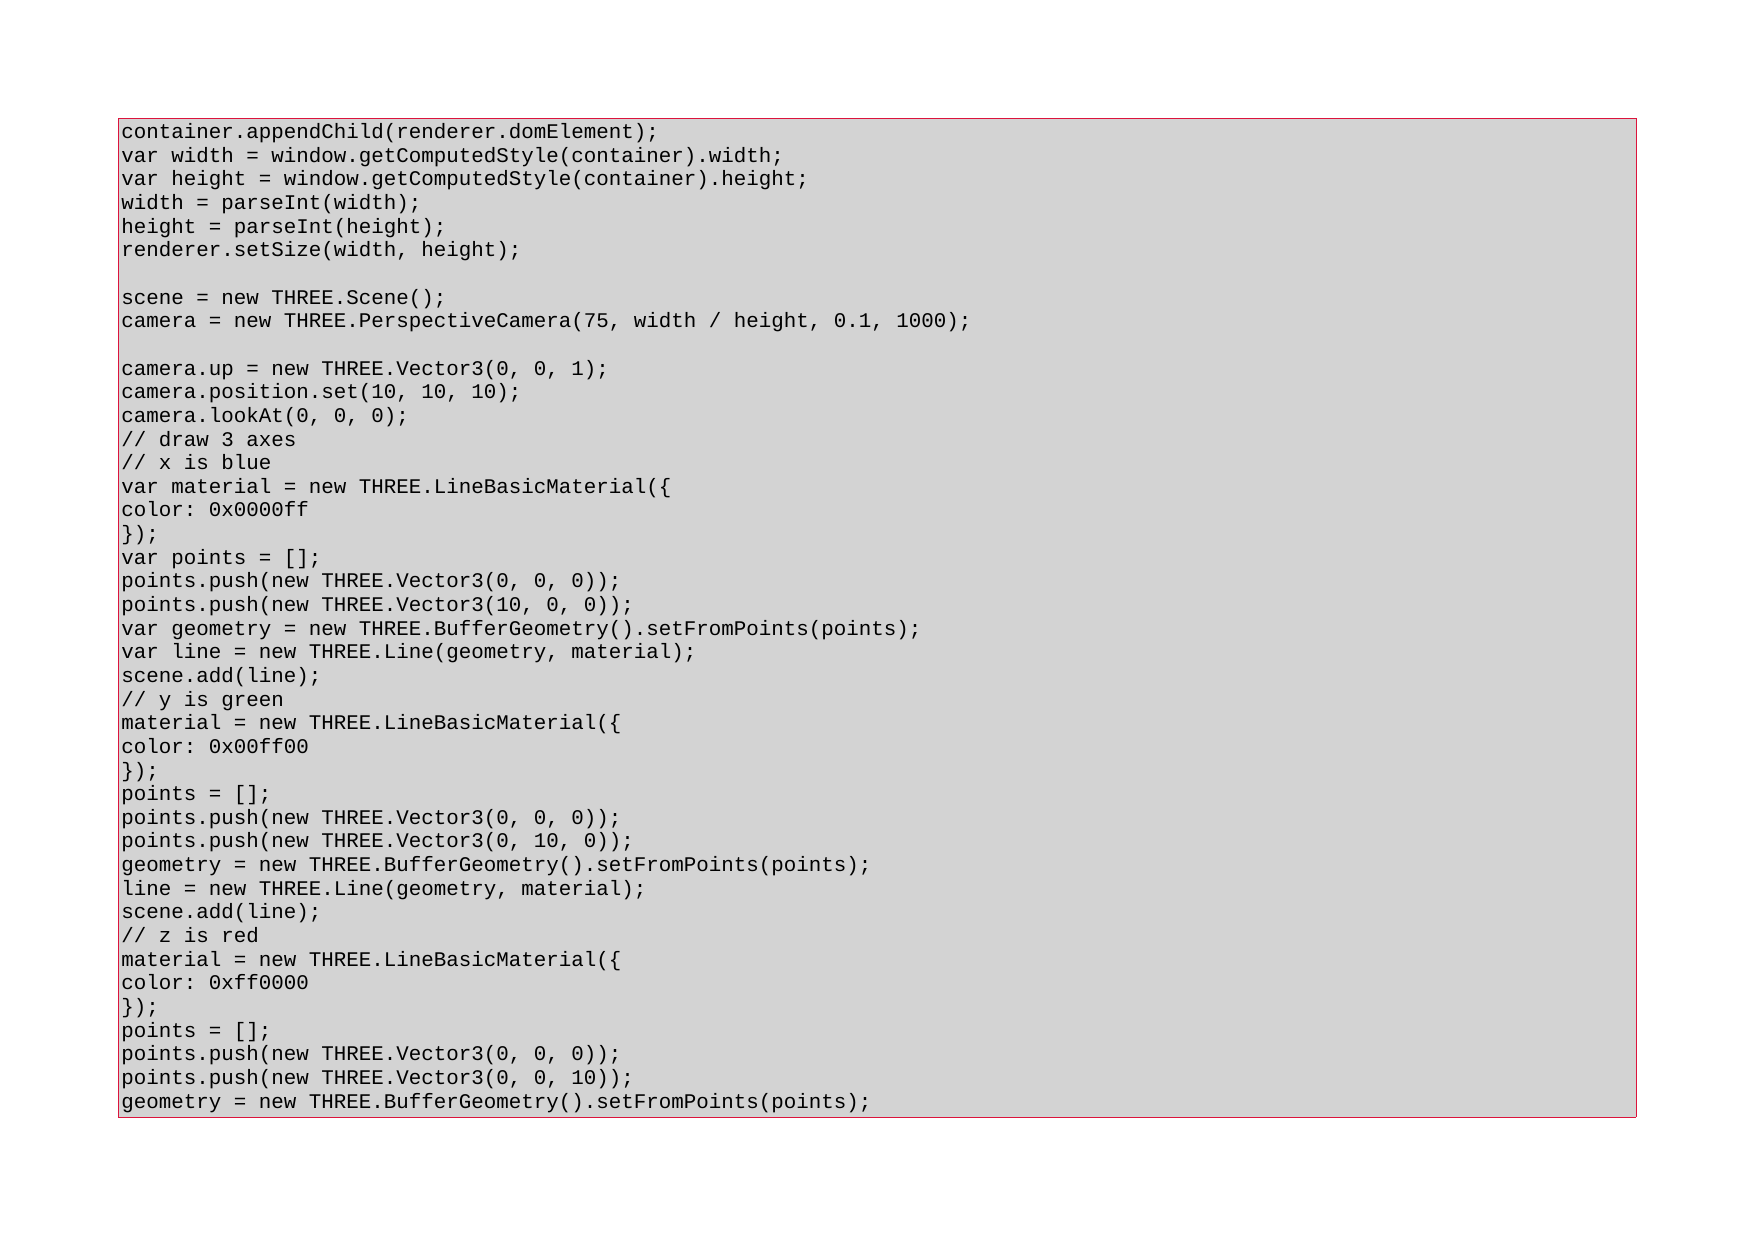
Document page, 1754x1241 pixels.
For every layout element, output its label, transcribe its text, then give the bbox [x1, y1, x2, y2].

text camera.lookAt(0, 0, 0); [119, 402, 1636, 426]
text geometry = new THREE.BufferGeometry().setFromPoints(points); [119, 851, 1636, 875]
text camera = new THREE.PerspectiveCamera(75, width / height, 0.1, 1000); [119, 307, 1636, 331]
text var material = new THREE.LineBasicMaterial({ [119, 473, 1636, 496]
text points.push(new THREE.Vector3(0, 0, 0)); [119, 567, 1636, 591]
text points = []; [119, 1017, 1636, 1040]
text scene = new THREE.Scene(); [119, 284, 1636, 307]
text renderer.setSize(width, height); [119, 236, 1636, 260]
text scene.add(line); [119, 662, 1636, 686]
text container.appendChild(renderer.domElement); [119, 119, 1636, 142]
text color: 0x0000ff [119, 496, 1636, 520]
text scene.add(line); [119, 898, 1636, 922]
text camera.position.set(10, 10, 10); [119, 378, 1636, 402]
text }); [119, 520, 1636, 544]
text // y is green [119, 686, 1636, 709]
text points.push(new THREE.Vector3(0, 0, 0)); [119, 1040, 1636, 1064]
text var height = window.getComputedStyle(container).height; [119, 165, 1636, 189]
text // draw 3 axes [119, 426, 1636, 449]
text var line = new THREE.Line(geometry, material); [119, 638, 1636, 662]
text points.push(new THREE.Vector3(10, 0, 0)); [119, 591, 1636, 615]
text // z is red [119, 922, 1636, 946]
text height = parseInt(height); [119, 213, 1636, 236]
text points.push(new THREE.Vector3(0, 0, 0)); [119, 804, 1636, 827]
text camera.up = new THREE.Vector3(0, 0, 1); [119, 354, 1636, 378]
text width = parseInt(width); [119, 189, 1636, 213]
text points = []; [119, 780, 1636, 804]
text // x is blue [119, 449, 1636, 473]
text }); [119, 993, 1636, 1017]
text material = new THREE.LineBasicMaterial({ [119, 709, 1636, 733]
text material = new THREE.LineBasicMaterial({ [119, 946, 1636, 969]
text var geometry = new THREE.BufferGeometry().setFromPoints(points); [119, 615, 1636, 638]
text color: 0x00ff00 [119, 733, 1636, 757]
text color: 0xff0000 [119, 969, 1636, 993]
text line = new THREE.Line(geometry, material); [119, 875, 1636, 898]
text points.push(new THREE.Vector3(0, 0, 10)); [119, 1064, 1636, 1088]
text var points = []; [119, 544, 1636, 567]
text points.push(new THREE.Vector3(0, 10, 0)); [119, 827, 1636, 851]
text geometry = new THREE.BufferGeometry().setFromPoints(points); [119, 1088, 1636, 1117]
text }); [119, 757, 1636, 780]
text var width = window.getComputedStyle(container).width; [119, 142, 1636, 165]
